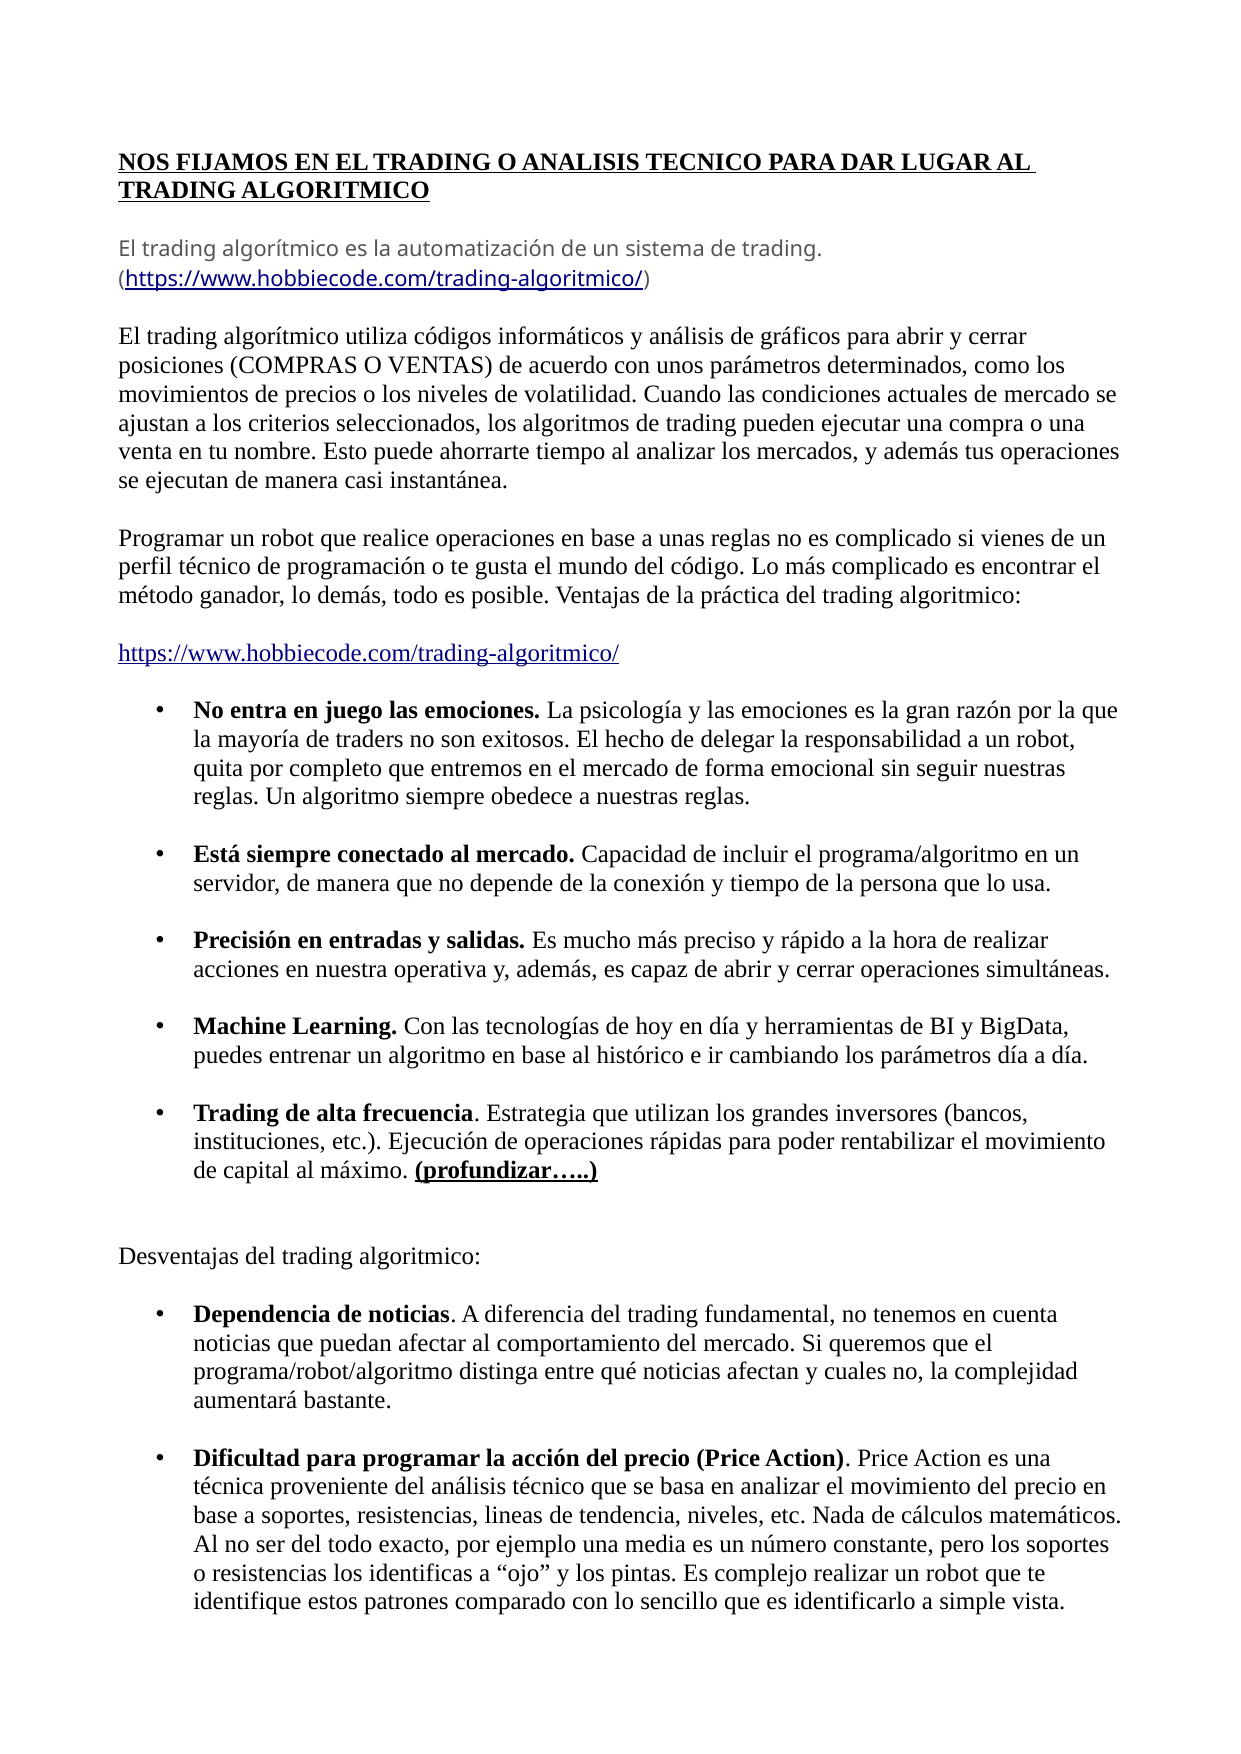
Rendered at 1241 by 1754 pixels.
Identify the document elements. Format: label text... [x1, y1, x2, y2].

text Desventajas del trading algoritmico: [118, 1241, 1122, 1270]
text Programar un robot que realice operaciones en base a unas reglas no es complicado si vienes de un perfil técnico de programación o te gusta el mundo del código. Lo más complicado es encontrar el método ganador, lo demás, todo es posible. Ventajas de la práctica del trading algoritmico: [118, 523, 1122, 609]
text El trading algorítmico utiliza códigos informáticos y análisis de gráficos para abrir y cerrar posiciones (COMPRAS O VENTAS) de acuerdo con unos parámetros determinados, como los movimientos de precios o los niveles de volatilidad. Cuando las condiciones actuales de mercado se ajustan a los criterios seleccionados, los algoritmos de trading pueden ejecutar una compra o una venta en tu nombre. Esto puede ahorrarte tiempo al analizar los mercados, y además tus operaciones se ejecutan de manera casi instantánea. [118, 321, 1122, 494]
text NOS FIJAMOS EN EL TRADING O ANALISIS TECNICO PARA DAR LUGAR AL TRADING ALGORITMICO [118, 147, 1122, 204]
list Dificultad para programar la acción del precio (Price Action). Price Action es una técnica proveniente del análisis técnico que se basa en analizar el movimiento del precio en base a soportes, resistencias, lineas de tendencia, niveles, etc. Nada de cálculos matemáticos. Al no ser del todo exacto, por ejemplo una media es un número constante, pero los soportes o resistencias los identificas a “ojo” y los pintas. Es complejo realizar un robot que te identifique estos patrones comparado con lo sencillo que es identificarlo a simple vista. [156, 1443, 1122, 1615]
list Está siempre conectado al mercado. Capacidad de incluir el programa/algoritmo en un servidor, de manera que no depende de la conexión y tiempo de la persona que lo usa. [156, 839, 1122, 896]
list Trading de alta frecuencia. Estrategia que utilizan los grandes inversores (bancos, instituciones, etc.). Ejecución de operaciones rápidas para poder rentabilizar el movimiento de capital al máximo. (profundizar…..) [156, 1098, 1122, 1184]
text El trading algorítmico es la automatización de un sistema de trading. (https://www.hobbiecode.com/trading-algoritmico/) [118, 233, 1122, 293]
text https://www.hobbiecode.com/trading-algoritmico/ [118, 638, 1122, 666]
list Dependencia de noticias. A diferencia del trading fundamental, no tenemos en cuenta noticias que puedan afectar al comportamiento del mercado. Si queremos que el programa/robot/algoritmo distinga entre qué noticias afectan y cuales no, la complejidad aumentará bastante. [156, 1299, 1122, 1414]
list Precisión en entradas y salidas. Es mucho más preciso y rápido a la hora de realizar acciones en nuestra operativa y, además, es capaz de abrir y cerrar operaciones simultáneas. [156, 925, 1122, 983]
list No entra en juego las emociones. La psicología y las emociones es la gran razón por la que la mayoría de traders no son exitosos. El hecho de delegar la responsabilidad a un robot, quita por completo que entremos en el mercado de forma emocional sin seguir nuestras reglas. Un algoritmo siempre obedece a nuestras reglas. [156, 695, 1122, 810]
list Machine Learning. Con las tecnologías de hoy en día y herramientas de BI y BigData, puedes entrenar un algoritmo en base al histórico e ir cambiando los parámetros día a día. [156, 1011, 1122, 1069]
